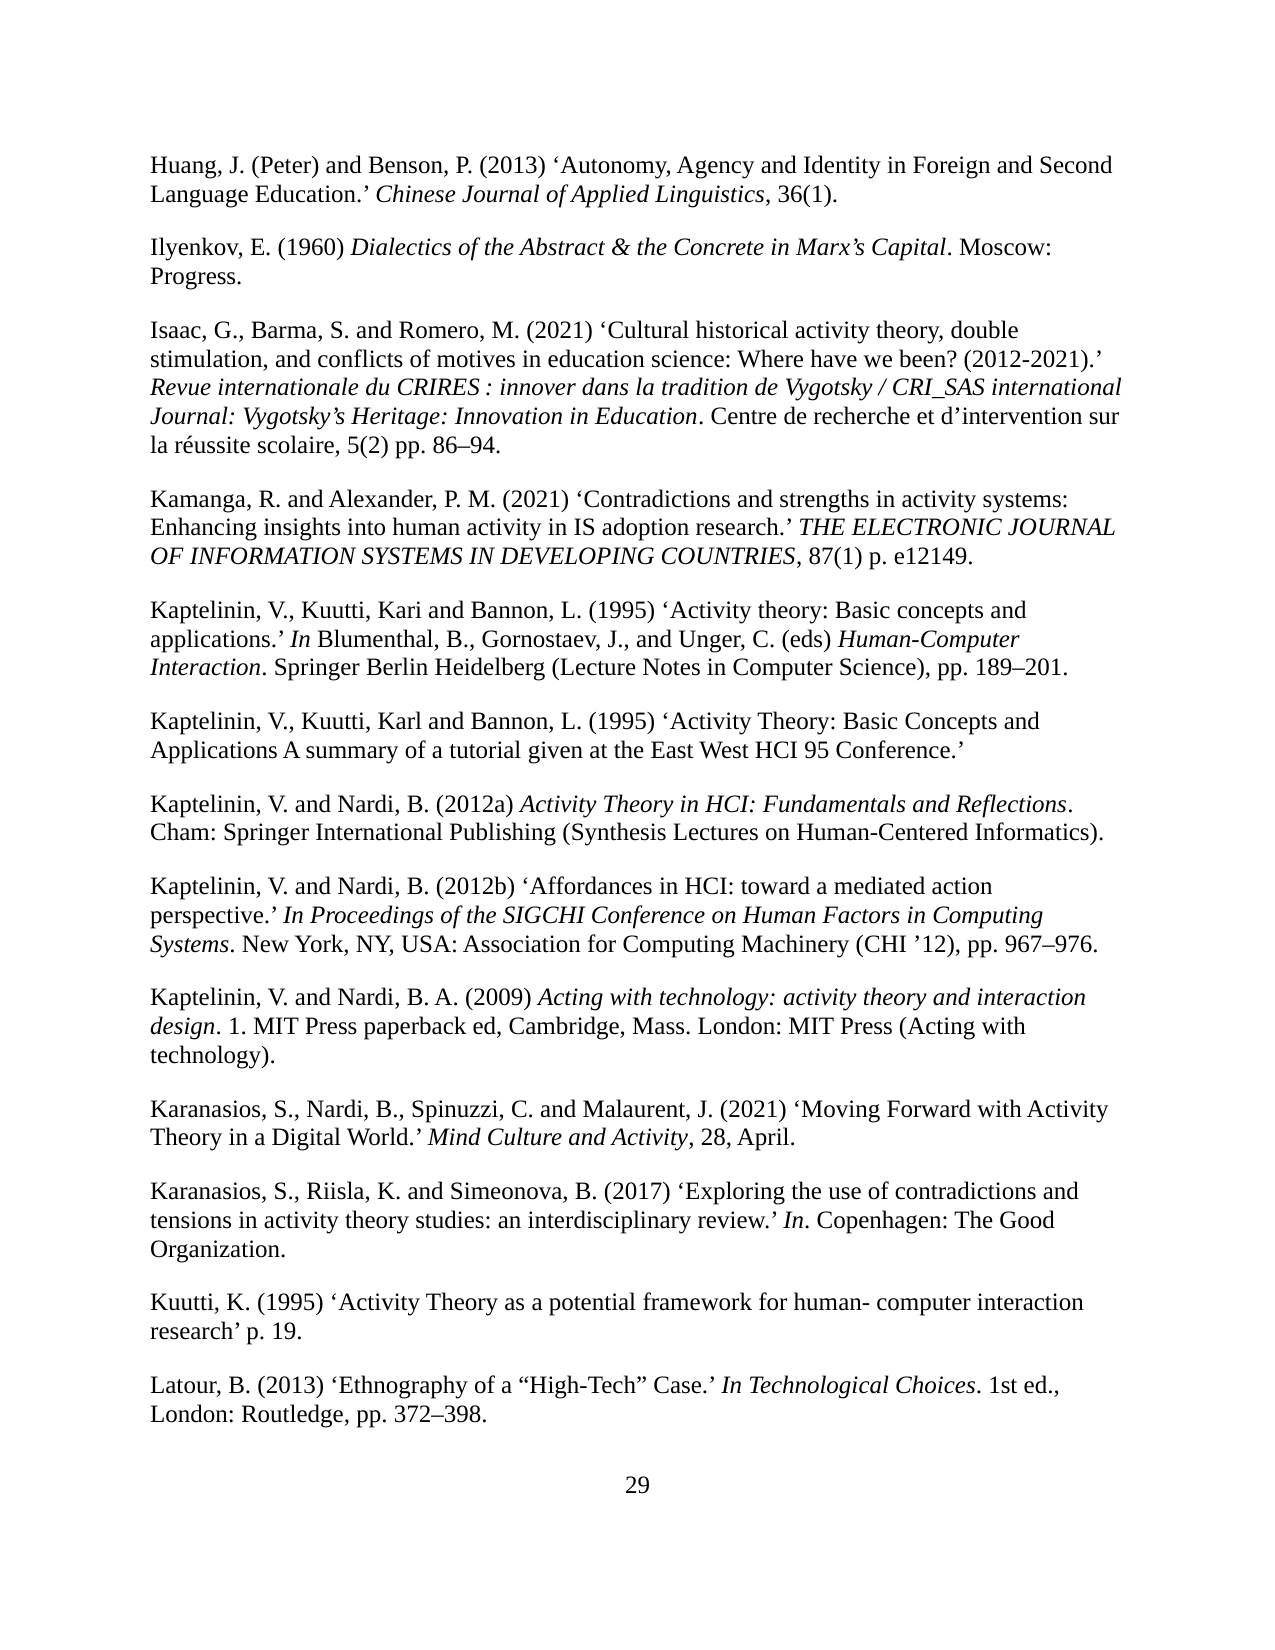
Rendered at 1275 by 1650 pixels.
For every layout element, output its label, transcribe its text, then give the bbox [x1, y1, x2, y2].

text Kaptelinin, V., Kuutti, Kari and Bannon, L. (1995) ‘Activity theory: Basic concepts and applications.’ In Blumenthal, B., Gornostaev, J., and Unger, C. (eds) Human-Computer Interaction. Springer Berlin Heidelberg (Lecture Notes in Computer Science), pp. 189–201. [150, 595, 1125, 681]
text Karanasios, S., Nardi, B., Spinuzzi, C. and Malaurent, J. (2021) ‘Moving Forward with Activity Theory in a Digital World.’ Mind Culture and Activity, 28, April. [150, 1094, 1125, 1151]
text Kuutti, K. (1995) ‘Activity Theory as a potential framework for human- computer interaction research’ p. 19. [150, 1287, 1125, 1345]
text Ilyenkov, E. (1960) Dialectics of the Abstract & the Concrete in Marx’s Capital. Moscow: Progress. [150, 232, 1125, 290]
text Karanasios, S., Riisla, K. and Simeonova, B. (2017) ‘Exploring the use of contradictions and tensions in activity theory studies: an interdisciplinary review.’ In. Copenhagen: The Good Organization. [150, 1176, 1125, 1262]
text Kamanga, R. and Alexander, P. M. (2021) ‘Contradictions and strengths in activity systems: Enhancing insights into human activity in IS adoption research.’ THE ELECTRONIC JOURNAL OF INFORMATION SYSTEMS IN DEVELOPING COUNTRIES, 87(1) p. e12149. [150, 484, 1125, 570]
text Latour, B. (2013) ‘Ethnography of a “High-Tech” Case.’ In Technological Choices. 1st ed., London: Routledge, pp. 372–398. [150, 1370, 1125, 1427]
text Isaac, G., Barma, S. and Romero, M. (2021) ‘Cultural historical activity theory, double stimulation, and conflicts of motives in education science: Where have we been? (2012-2021).’ Revue internationale du CRIRES : innover dans la tradition de Vygotsky / CRI_SAS international Journal: Vygotsky’s Heritage: Innovation in Education. Centre de recherche et d’intervention sur la réussite scolaire, 5(2) pp. 86–94. [150, 315, 1125, 459]
text Kaptelinin, V., Kuutti, Karl and Bannon, L. (1995) ‘Activity Theory: Basic Concepts and Applications A summary of a tutorial given at the East West HCI 95 Conference.’ [150, 706, 1125, 764]
text Kaptelinin, V. and Nardi, B. A. (2009) Acting with technology: activity theory and interaction design. 1. MIT Press paperback ed, Cambridge, Mass. London: MIT Press (Acting with technology). [150, 982, 1125, 1069]
text Huang, J. (Peter) and Benson, P. (2013) ‘Autonomy, Agency and Identity in Foreign and Second Language Education.’ Chinese Journal of Applied Linguistics, 36(1). [150, 150, 1125, 207]
text Kaptelinin, V. and Nardi, B. (2012a) Activity Theory in HCI: Fundamentals and Reflections. Cham: Springer International Publishing (Synthesis Lectures on Human-Centered Informatics). [150, 789, 1125, 846]
text Kaptelinin, V. and Nardi, B. (2012b) ‘Affordances in HCI: toward a mediated action perspective.’ In Proceedings of the SIGCHI Conference on Human Factors in Computing Systems. New York, NY, USA: Association for Computing Machinery (CHI ’12), pp. 967–976. [150, 871, 1125, 957]
